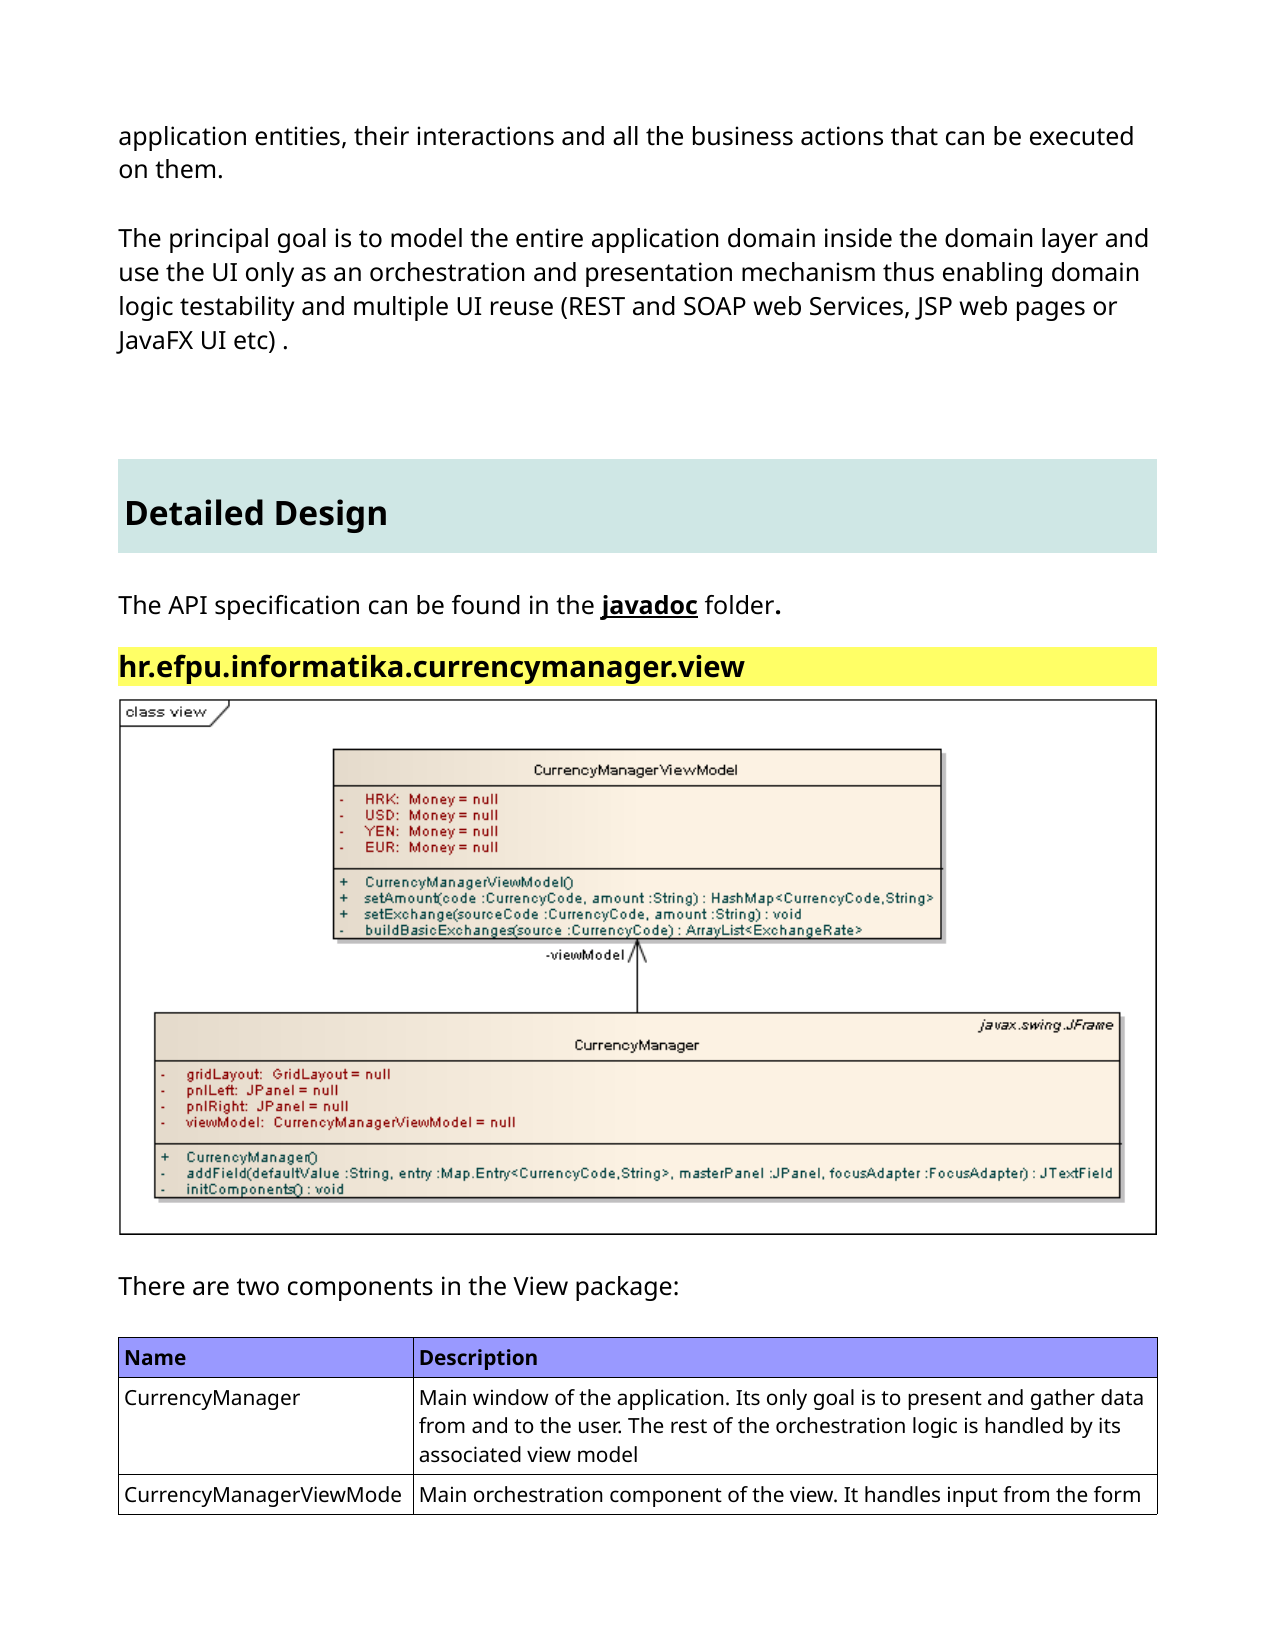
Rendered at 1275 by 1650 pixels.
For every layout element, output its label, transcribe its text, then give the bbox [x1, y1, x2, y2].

subtitle hr.efpu.informatika.currencymanager.view [118, 647, 1157, 686]
table_header Description [414, 1338, 1157, 1377]
table_cell Main orchestration component of the view. It handles input from the form [414, 1475, 1157, 1514]
text There are two components in the View package: [118, 1269, 1157, 1303]
text The API specification can be found in the javadoc folder. [118, 587, 1157, 622]
table_cell CurrencyManager [119, 1378, 413, 1474]
text application entities, their interactions and all the business actions that can be executed on them. [118, 118, 1157, 186]
picture [118, 698, 1157, 1235]
table_cell Main window of the application. Its only goal is to present and gather data from and to the user. The rest of the orchestration logic is handled by its associated view model [414, 1378, 1157, 1474]
table_cell CurrencyManagerViewMode [119, 1475, 413, 1514]
text The principal goal is to model the entire application domain inside the domain layer and use the UI only as an orchestration and presentation mechanism thus enabling domain logic testability and multiple UI reuse (REST and SOAP web Services, JSP web pages or JavaFX UI etc) . [118, 220, 1157, 357]
table_header Detailed Design [118, 459, 1157, 553]
table_header Name [119, 1338, 413, 1377]
